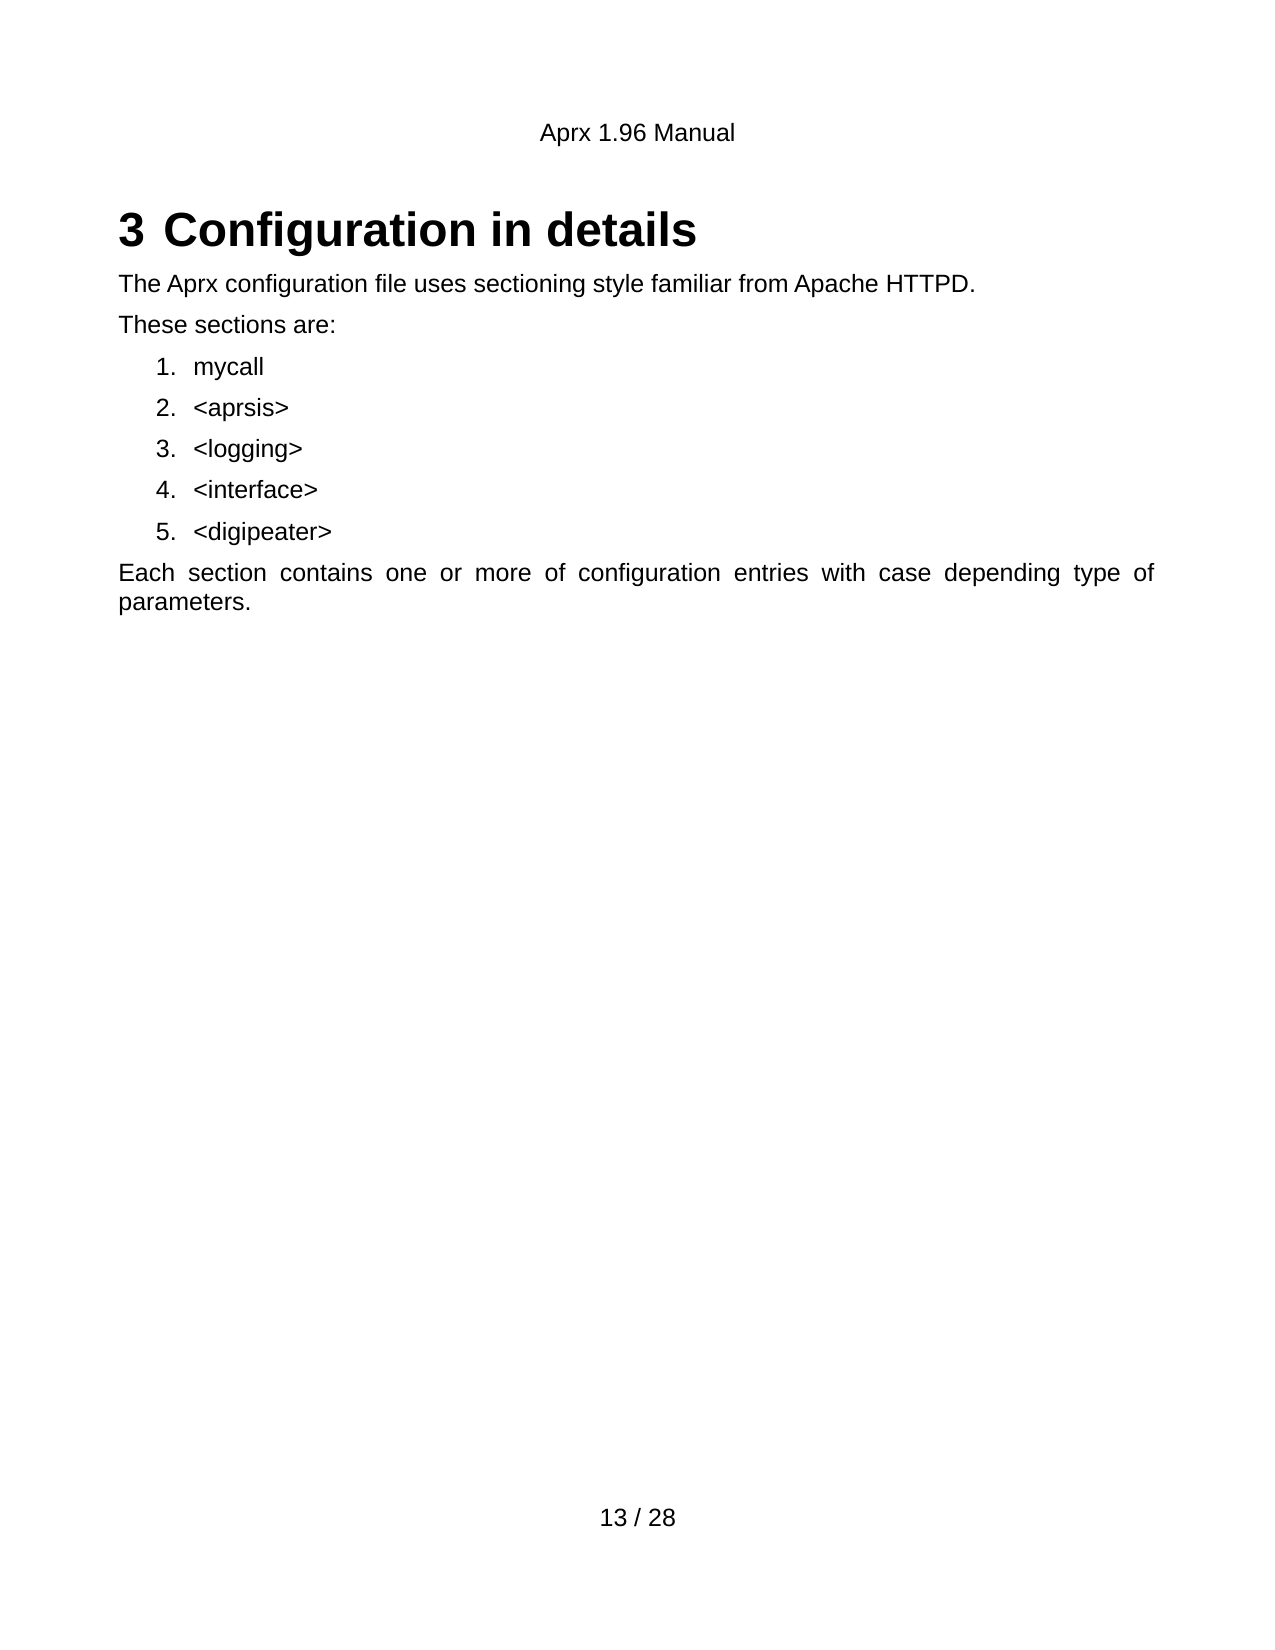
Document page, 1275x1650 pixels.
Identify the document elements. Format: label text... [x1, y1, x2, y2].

text These sections are: [118, 310, 1157, 339]
list mycall [156, 351, 1157, 380]
list <interface> [156, 475, 1157, 504]
list <digipeater> [156, 516, 1157, 545]
text The Aprx configuration file uses sectioning style familiar from Apache HTTPD. [118, 269, 1157, 298]
list <aprsis> [156, 393, 1157, 421]
subtitle Configuration in details [118, 201, 1157, 256]
list <logging> [156, 434, 1157, 463]
text Each section contains one or more of configuration entries with case depending type of parameters. [118, 558, 1157, 615]
